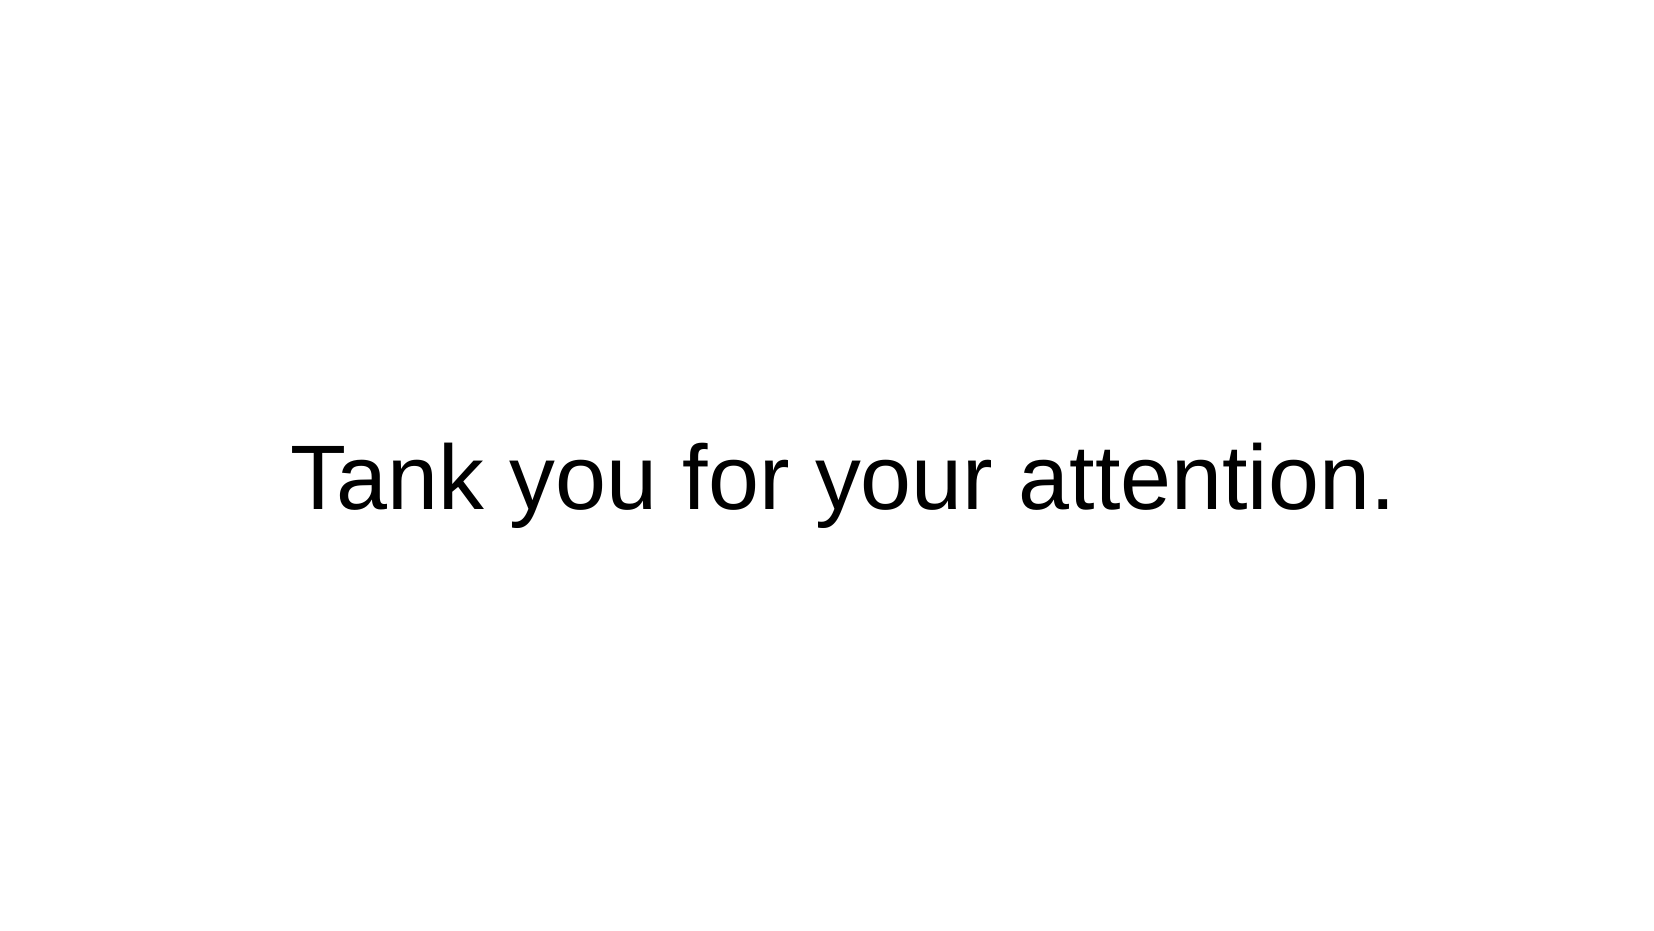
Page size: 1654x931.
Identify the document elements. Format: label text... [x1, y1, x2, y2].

title Tank you for your attention. [75, 375, 1613, 581]
